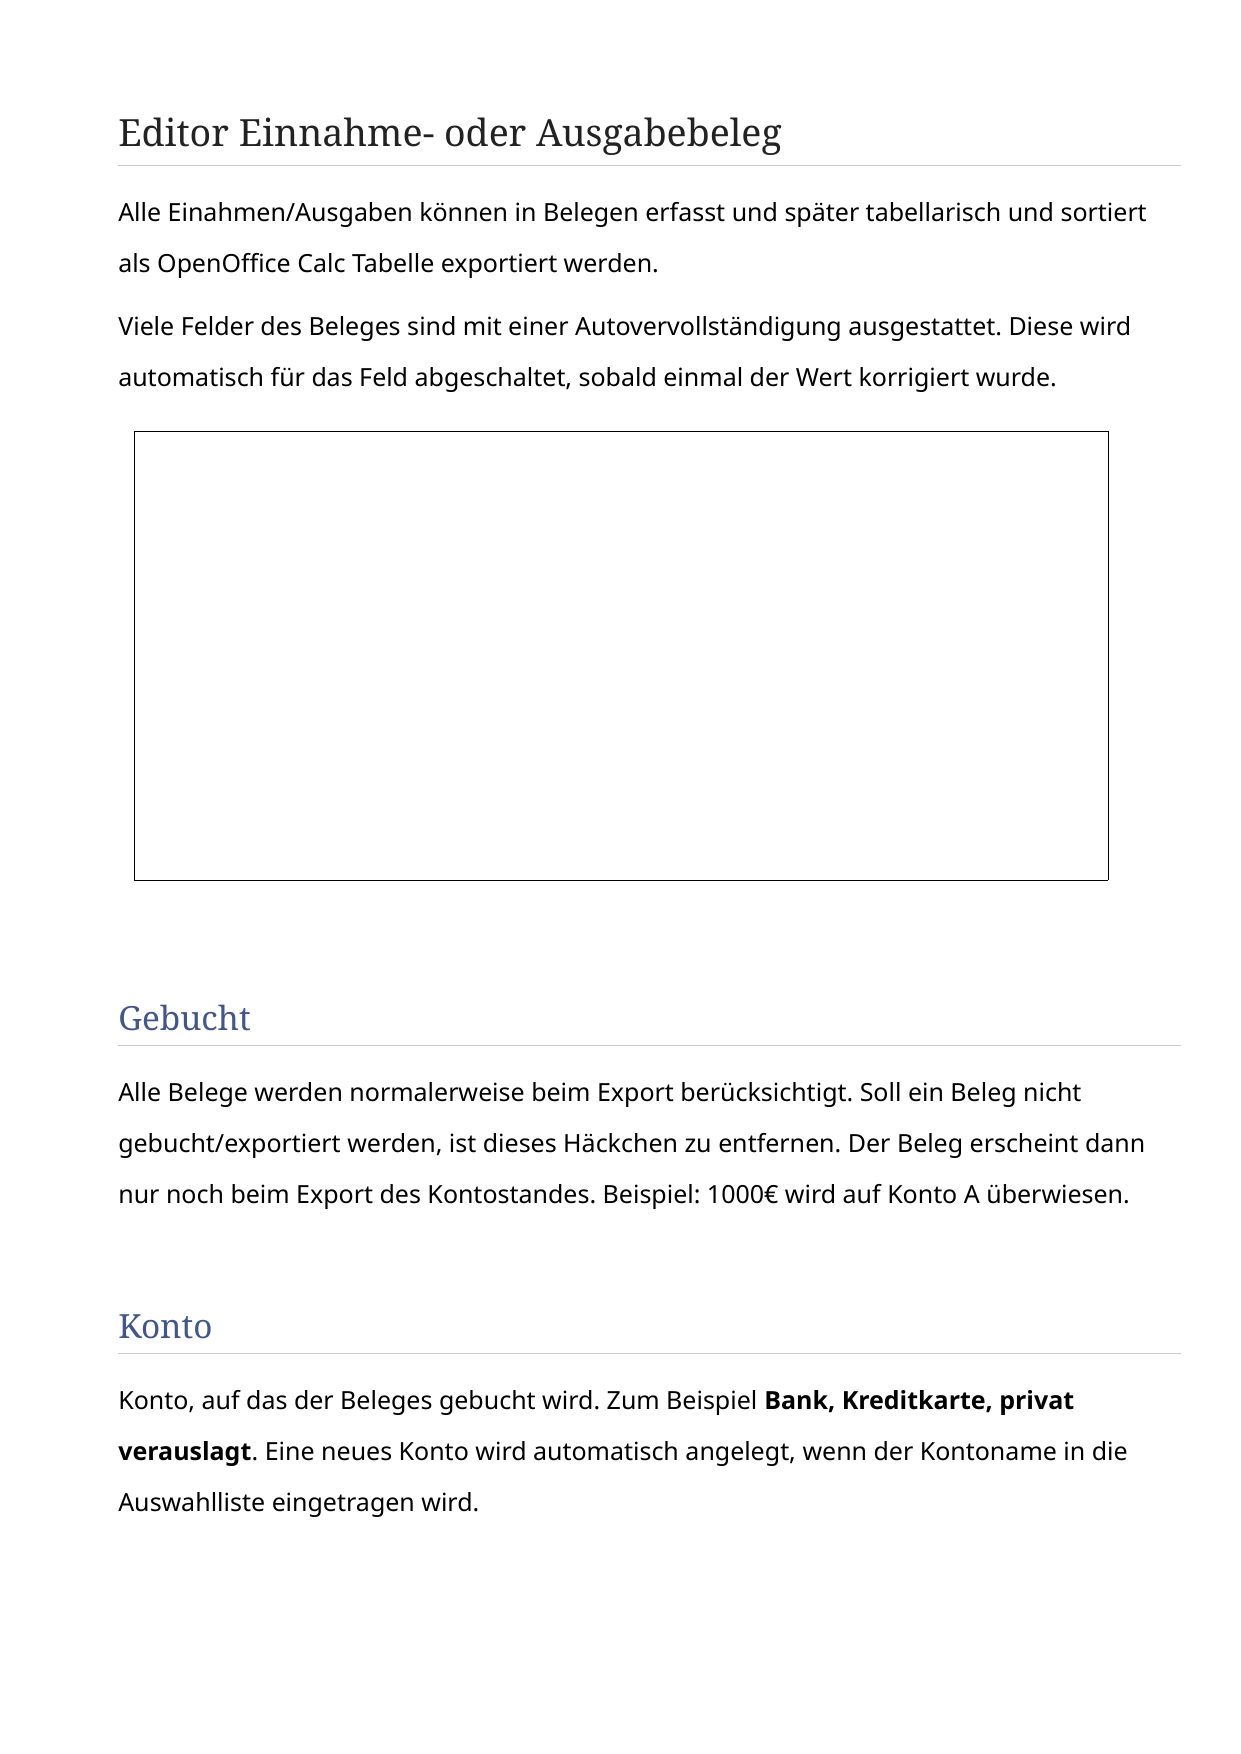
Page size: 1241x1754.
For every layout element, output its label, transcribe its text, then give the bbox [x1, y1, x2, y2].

subtitle Editor Einnahme- oder Ausgabebeleg [118, 106, 1181, 165]
text Viele Felder des Beleges sind mit einer Autovervollständigung ausgestattet. Diese wird automatisch für das Feld abgeschaltet, sobald einmal der Wert korrigiert wurde. [118, 309, 1181, 394]
subtitle Gebucht [118, 995, 1181, 1045]
text Konto, auf das der Beleges gebucht wird. Zum Beispiel Bank, Kreditkarte, privat verauslagt. Eine neues Konto wird automatisch angelegt, wenn der Kontoname in die Auswahlliste eingetragen wird. [118, 1383, 1181, 1519]
text Alle Einahmen/Ausgaben können in Belegen erfasst und später tabellarisch und sortiert als OpenOffice Calc Tabelle exportiert werden. [118, 194, 1181, 279]
text Alle Belege werden normalerweise beim Export berücksichtigt. Soll ein Beleg nicht gebucht/exportiert werden, ist dieses Häckchen zu entfernen. Der Beleg erscheint dann nur noch beim Export des Kontostandes. Beispiel: 1000€ wird auf Konto A überwiesen. [118, 1075, 1181, 1211]
subtitle Konto [118, 1303, 1181, 1353]
